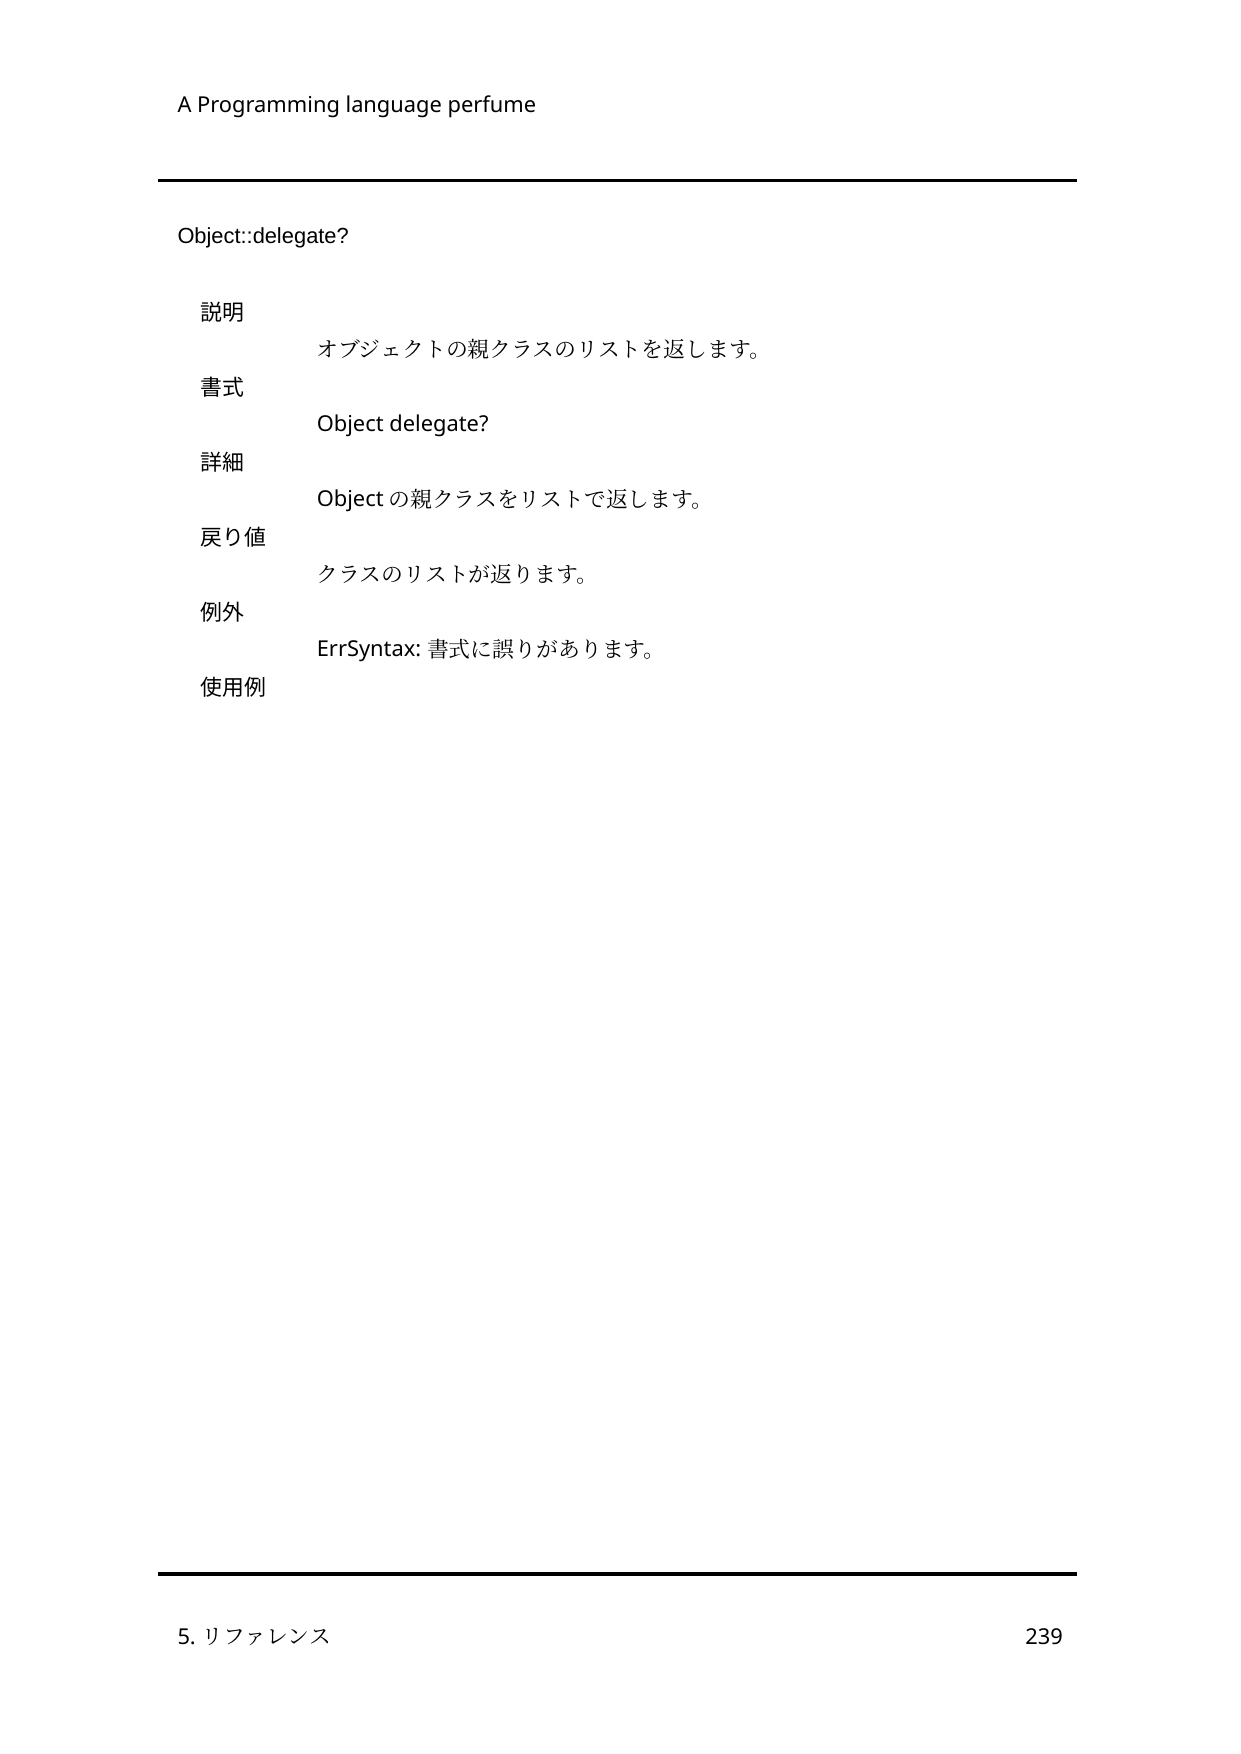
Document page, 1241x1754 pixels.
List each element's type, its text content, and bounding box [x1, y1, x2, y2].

table_header 説明 [200, 292, 317, 367]
table_cell 戻り値 [200, 517, 317, 592]
table_cell Objectの親クラスをリストで返します。 [317, 442, 1063, 517]
table_cell 例外 [200, 592, 317, 667]
table_cell 使用例 [200, 667, 317, 742]
table_cell [317, 667, 1063, 742]
table_cell ErrSyntax: 書式に誤りがあります。 [317, 592, 1063, 667]
subtitle Object::delegate? [177, 217, 1063, 254]
table_header オブジェクトの親クラスのリストを返します。 [317, 292, 1063, 367]
table_cell 書式 [200, 367, 317, 442]
table_cell 詳細 [200, 442, 317, 517]
table_cell Object delegate? [317, 367, 1063, 442]
table_cell クラスのリストが返ります。 [317, 517, 1063, 592]
